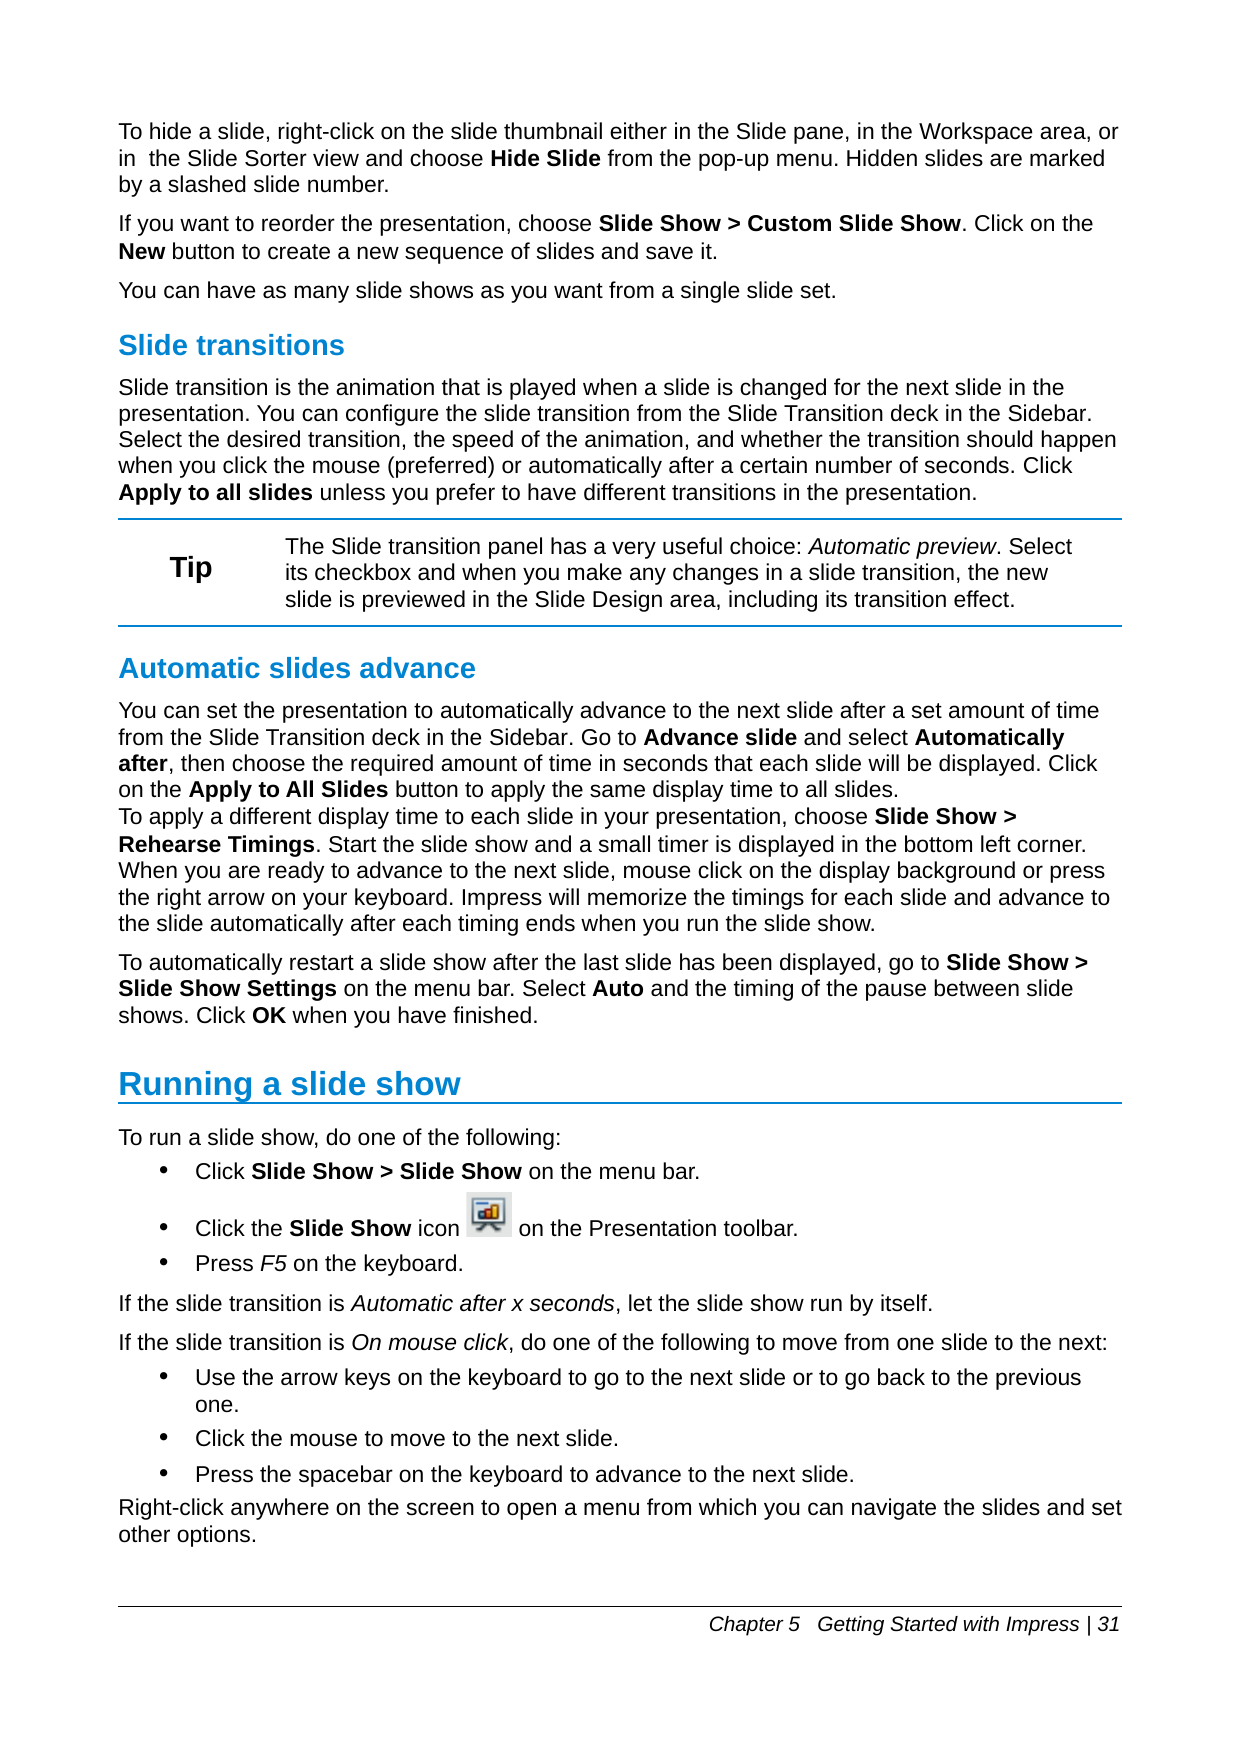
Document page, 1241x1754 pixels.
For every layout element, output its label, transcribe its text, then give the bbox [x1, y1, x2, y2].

list Press F5 on the keyboard. [156, 1248, 1122, 1278]
text If you want to reorder the presentation, choose Slide Show > Custom Slide Show. Click on the New button to create a new sequence of slides and save it. [118, 210, 1122, 264]
text To automatically restart a slide show after the last slide has been displayed, go to Slide Show > Slide Show Settings on the menu bar. Select Auto and the timing of the pause between slide shows. Click OK when you have finished. [118, 949, 1122, 1028]
text To hide a slide, right-click on the slide thumbnail either in the Slide pane, in the Workspace area, or in the Slide Sorter view and choose Hide Slide from the pop-up menu. Hidden slides are marked by a slashed slide number. [118, 118, 1122, 197]
subtitle Automatic slides advance [118, 651, 1122, 685]
list Click Slide Show > Slide Show on the menu bar. [156, 1156, 1122, 1186]
subtitle Slide transitions [118, 327, 1122, 361]
list Click the Slide Show icon on the Presentation toolbar. [156, 1193, 1122, 1242]
table_header The Slide transition panel has a very useful choice: Automatic preview. Select its checkbox and when you make any changes in a slide transition, the new slide is previewed in the Slide Design area, including its transition effect. [264, 520, 1122, 625]
table_header Tip [118, 520, 263, 625]
text You can have as many slide shows as you want from a single slide set. [118, 277, 1122, 303]
list Press the spacebar on the keyboard to advance to the next slide. [156, 1459, 1122, 1488]
list If the slide transition is On mouse click, do one of the following to move from one slide to the next: [118, 1329, 1122, 1355]
list To run a slide show, do one of the following: [118, 1123, 1122, 1150]
text Slide transition is the animation that is played when a slide is changed for the next slide in the presentation. You can configure the slide transition from the Slide Transition deck in the Sidebar. Select the desired transition, the speed of the animation, and whether the transition should happen when you click the mouse (preferred) or automatically after a certain number of seconds. Click Apply to all slides unless you prefer to have different transitions in the presentation. [118, 373, 1122, 505]
picture [466, 1192, 512, 1237]
list Use the arrow keys on the keyboard to go to the next slide or to go back to the previous one. [156, 1362, 1122, 1417]
text If the slide transition is Automatic after x seconds, let the slide show run by itself. [118, 1290, 1122, 1316]
text Right-click anywhere on the screen to open a menu from which you can navigate the slides and set other options. [118, 1494, 1122, 1547]
subtitle Running a slide show [118, 1064, 1122, 1102]
list Click the mouse to move to the next slide. [156, 1423, 1122, 1453]
text To apply a different display time to each slide in your presentation, choose Slide Show > Rehearse Timings. Start the slide show and a small timer is displayed in the bottom left corner. When you are ready to advance to the next slide, mouse click on the display background or press the right arrow on your keyboard. Impress will memorize the timings for each slide and advance to the slide automatically after each timing ends when you run the slide show. [118, 803, 1122, 936]
text You can set the presentation to automatically advance to the next slide after a set amount of time from the Slide Transition deck in the Sidebar. Go to Advance slide and select Automatically after, then choose the required amount of time in seconds that each slide will be displayed. Click on the Apply to All Slides button to apply the same display time to all slides. [118, 697, 1122, 803]
